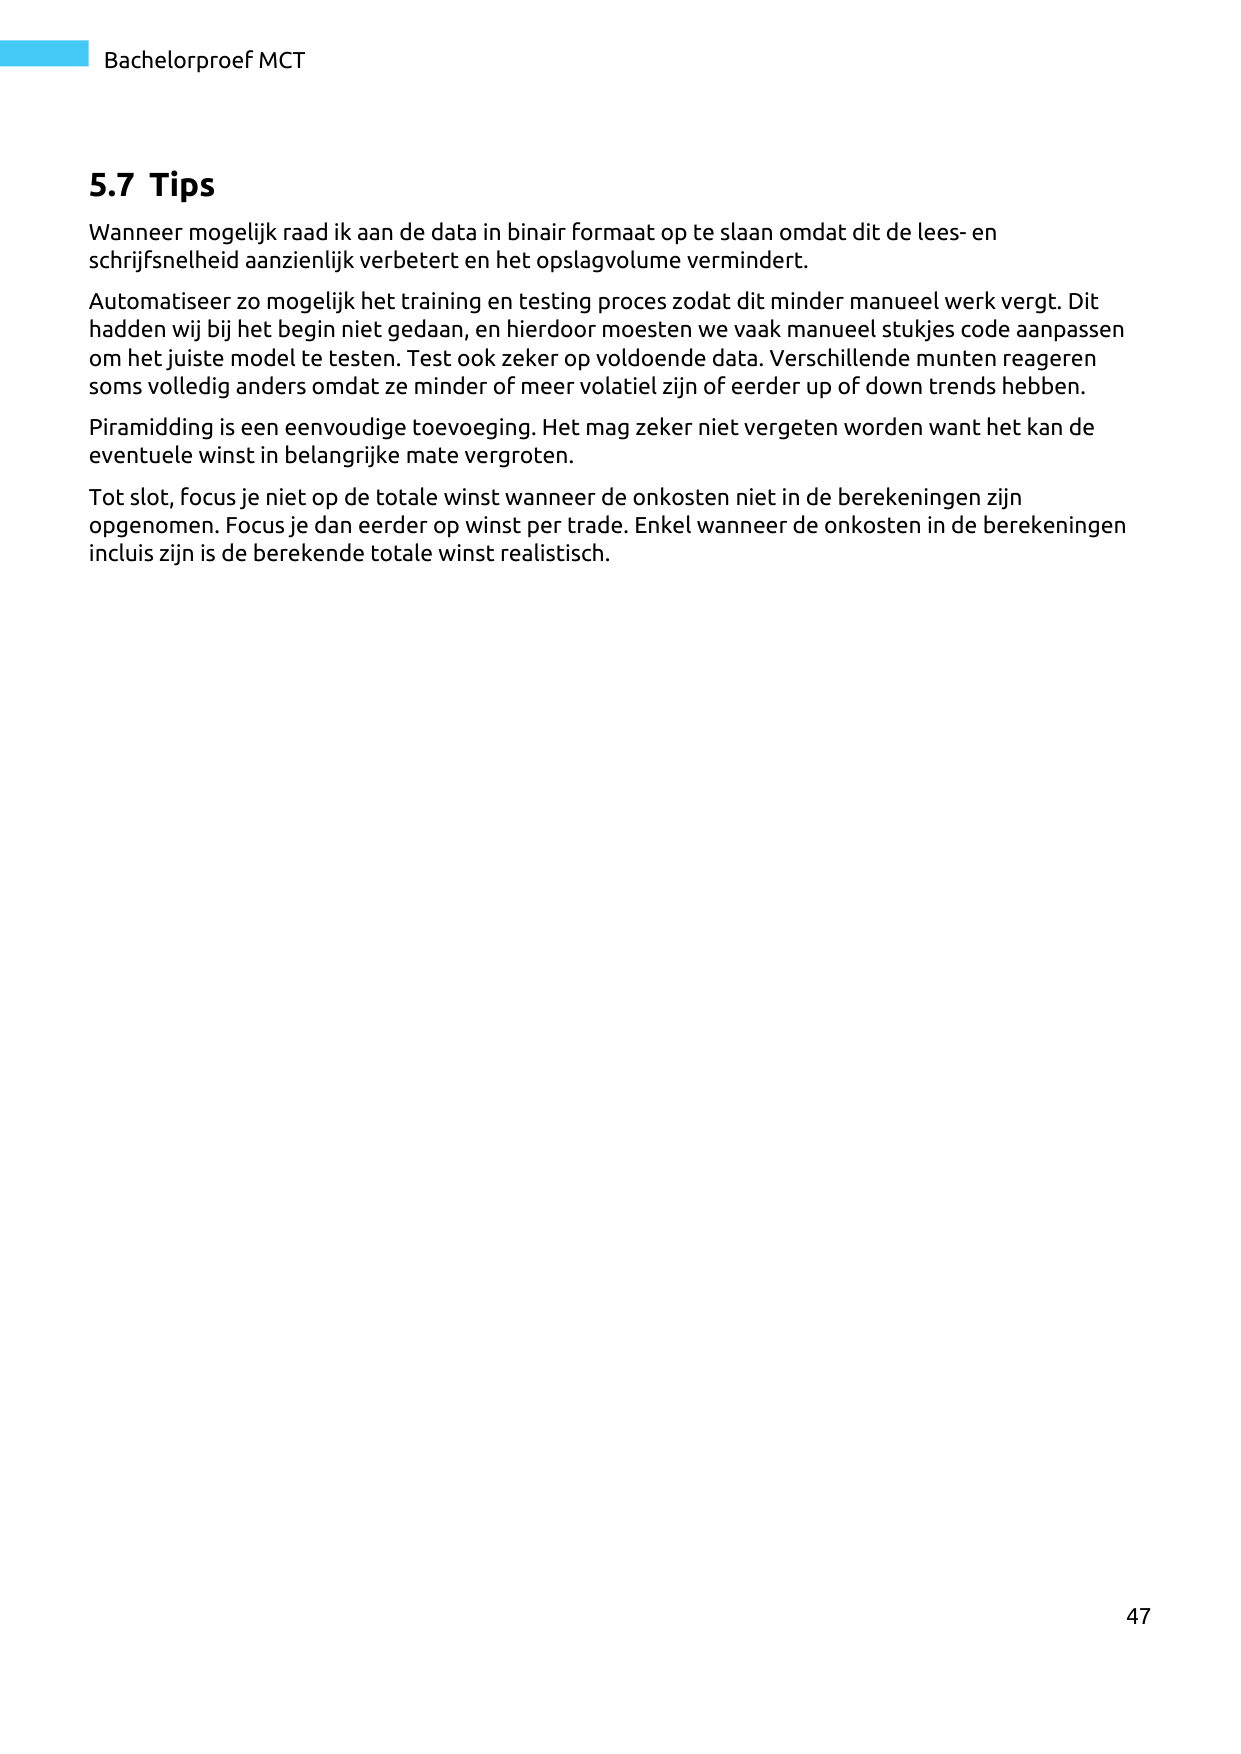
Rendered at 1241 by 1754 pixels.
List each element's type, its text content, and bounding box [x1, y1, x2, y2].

text Piramidding is een eenvoudige toevoeging. Het mag zeker niet vergeten worden want het kan de eventuele winst in belangrijke mate vergroten. [89, 413, 1152, 468]
subtitle Tips [89, 164, 1152, 202]
text Tot slot, focus je niet op de totale winst wanneer de onkosten niet in de berekeningen zijn opgenomen. Focus je dan eerder op winst per trade. Enkel wanneer de onkosten in de berekeningen incluis zijn is de berekende totale winst realistisch. [89, 483, 1152, 566]
text Automatiseer zo mogelijk het training en testing proces zodat dit minder manueel werk vergt. Dit hadden wij bij het begin niet gedaan, en hierdoor moesten we vaak manueel stukjes code aanpassen om het juiste model te testen. Test ook zeker op voldoende data. Verschillende munten reageren soms volledig anders omdat ze minder of meer volatiel zijn of eerder up of down trends hebben. [89, 287, 1152, 399]
text Wanneer mogelijk raad ik aan de data in binair formaat op te slaan omdat dit de lees- en schrijfsnelheid aanzienlijk verbetert en het opslagvolume vermindert. [89, 218, 1152, 273]
